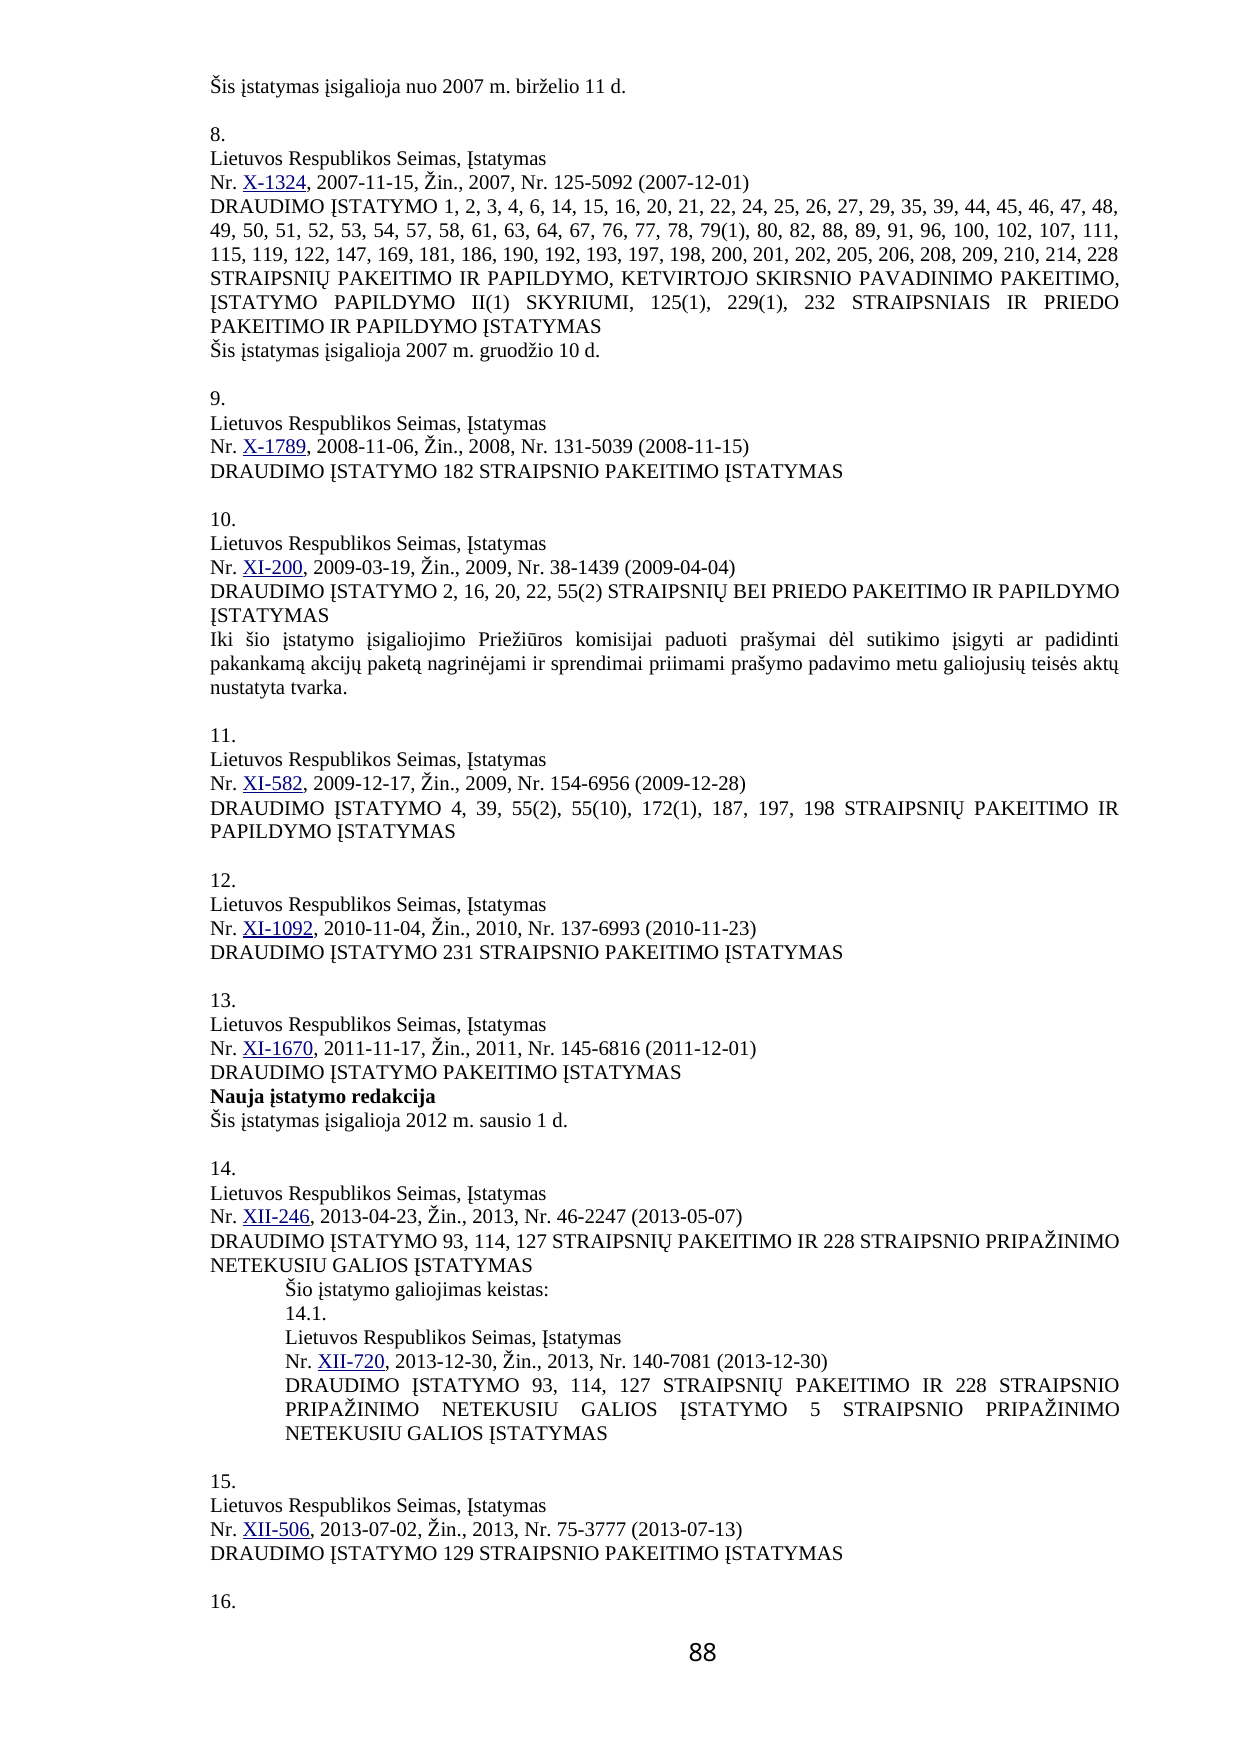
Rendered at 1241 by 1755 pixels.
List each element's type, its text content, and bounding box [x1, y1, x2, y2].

text Lietuvos Respublikos Seimas, Įstatymas [285, 1325, 1120, 1349]
text 9. [210, 386, 1120, 410]
text DRAUDIMO ĮSTATYMO 1, 2, 3, 4, 6, 14, 15, 16, 20, 21, 22, 24, 25, 26, 27, 29, 35, 39, 44, 45, 46, 47, 48, 49, 50, 51, 52, 53, 54, 57, 58, 61, 63, 64, 67, 76, 77, 78, 79(1), 80, 82, 88, 89, 91, 96, 100, 102, 107, 111, 115, 119, 122, 147, 169, 181, 186, 190, 192, 193, 197, 198, 200, 201, 202, 205, 206, 208, 209, 210, 214, 228 STRAIPSNIŲ PAKEITIMO IR PAPILDYMO, KETVIRTOJO SKIRSNIO PAVADINIMO PAKEITIMO, ĮSTATYMO PAPILDYMO II(1) SKYRIUMI, 125(1), 229(1), 232 STRAIPSNIAIS IR PRIEDO PAKEITIMO IR PAPILDYMO ĮSTATYMAS [210, 194, 1120, 338]
text 12. [210, 868, 1120, 892]
text Nr. XII-720, 2013-12-30, Žin., 2013, Nr. 140-7081 (2013-12-30) [285, 1349, 1120, 1373]
text DRAUDIMO ĮSTATYMO 231 STRAIPSNIO PAKEITIMO ĮSTATYMAS [210, 940, 1120, 964]
text 16. [210, 1589, 1120, 1613]
text Nr. XII-246, 2013-04-23, Žin., 2013, Nr. 46-2247 (2013-05-07) [210, 1204, 1120, 1228]
text 14.1. [285, 1301, 1120, 1325]
text 10. [210, 507, 1120, 531]
text Šis įstatymas įsigalioja nuo 2007 m. birželio 11 d. [210, 73, 1120, 98]
text Lietuvos Respublikos Seimas, Įstatymas [210, 1012, 1120, 1036]
text 11. [210, 723, 1120, 747]
text Nr. XI-1670, 2011-11-17, Žin., 2011, Nr. 145-6816 (2011-12-01) [210, 1036, 1120, 1060]
text Lietuvos Respublikos Seimas, Įstatymas [210, 1180, 1120, 1204]
text Lietuvos Respublikos Seimas, Įstatymas [210, 146, 1120, 170]
text 15. [210, 1469, 1120, 1493]
text Lietuvos Respublikos Seimas, Įstatymas [210, 892, 1120, 916]
text Nauja įstatymo redakcija [210, 1084, 1120, 1108]
text Iki šio įstatymo įsigaliojimo Priežiūros komisijai paduoti prašymai dėl sutikimo įsigyti ar padidinti pakankamą akcijų paketą nagrinėjami ir sprendimai priimami prašymo padavimo metu galiojusių teisės aktų nustatyta tvarka. [210, 627, 1120, 699]
text Nr. XI-582, 2009-12-17, Žin., 2009, Nr. 154-6956 (2009-12-28) [210, 771, 1120, 795]
text 13. [210, 988, 1120, 1012]
text DRAUDIMO ĮSTATYMO 4, 39, 55(2), 55(10), 172(1), 187, 197, 198 STRAIPSNIŲ PAKEITIMO IR PAPILDYMO ĮSTATYMAS [210, 795, 1120, 843]
text DRAUDIMO ĮSTATYMO 2, 16, 20, 22, 55(2) STRAIPSNIŲ BEI PRIEDO PAKEITIMO IR PAPILDYMO ĮSTATYMAS [210, 579, 1120, 627]
text DRAUDIMO ĮSTATYMO 93, 114, 127 STRAIPSNIŲ PAKEITIMO IR 228 STRAIPSNIO PRIPAŽINIMO NETEKUSIU GALIOS ĮSTATYMO 5 STRAIPSNIO PRIPAŽINIMO NETEKUSIU GALIOS ĮSTATYMAS [285, 1373, 1120, 1445]
text DRAUDIMO ĮSTATYMO 129 STRAIPSNIO PAKEITIMO ĮSTATYMAS [210, 1541, 1120, 1565]
text DRAUDIMO ĮSTATYMO 182 STRAIPSNIO PAKEITIMO ĮSTATYMAS [210, 458, 1120, 483]
text Nr. X-1324, 2007-11-15, Žin., 2007, Nr. 125-5092 (2007-12-01) [210, 170, 1120, 194]
text Lietuvos Respublikos Seimas, Įstatymas [210, 531, 1120, 555]
text Nr. X-1789, 2008-11-06, Žin., 2008, Nr. 131-5039 (2008-11-15) [210, 434, 1120, 458]
text Lietuvos Respublikos Seimas, Įstatymas [210, 410, 1120, 434]
text Nr. XI-200, 2009-03-19, Žin., 2009, Nr. 38-1439 (2009-04-04) [210, 555, 1120, 579]
text Šis įstatymas įsigalioja 2012 m. sausio 1 d. [210, 1108, 1120, 1132]
text Šio įstatymo galiojimas keistas: [210, 1277, 1120, 1301]
text DRAUDIMO ĮSTATYMO 93, 114, 127 STRAIPSNIŲ PAKEITIMO IR 228 STRAIPSNIO PRIPAŽINIMO NETEKUSIU GALIOS ĮSTATYMAS [210, 1228, 1120, 1277]
text Lietuvos Respublikos Seimas, Įstatymas [210, 747, 1120, 771]
text 8. [210, 122, 1120, 146]
text Lietuvos Respublikos Seimas, Įstatymas [210, 1493, 1120, 1517]
text Šis įstatymas įsigalioja 2007 m. gruodžio 10 d. [210, 338, 1120, 362]
text Nr. XII-506, 2013-07-02, Žin., 2013, Nr. 75-3777 (2013-07-13) [210, 1517, 1120, 1541]
text 14. [210, 1156, 1120, 1180]
text Nr. XI-1092, 2010-11-04, Žin., 2010, Nr. 137-6993 (2010-11-23) [210, 916, 1120, 940]
text DRAUDIMO ĮSTATYMO PAKEITIMO ĮSTATYMAS [210, 1060, 1120, 1084]
